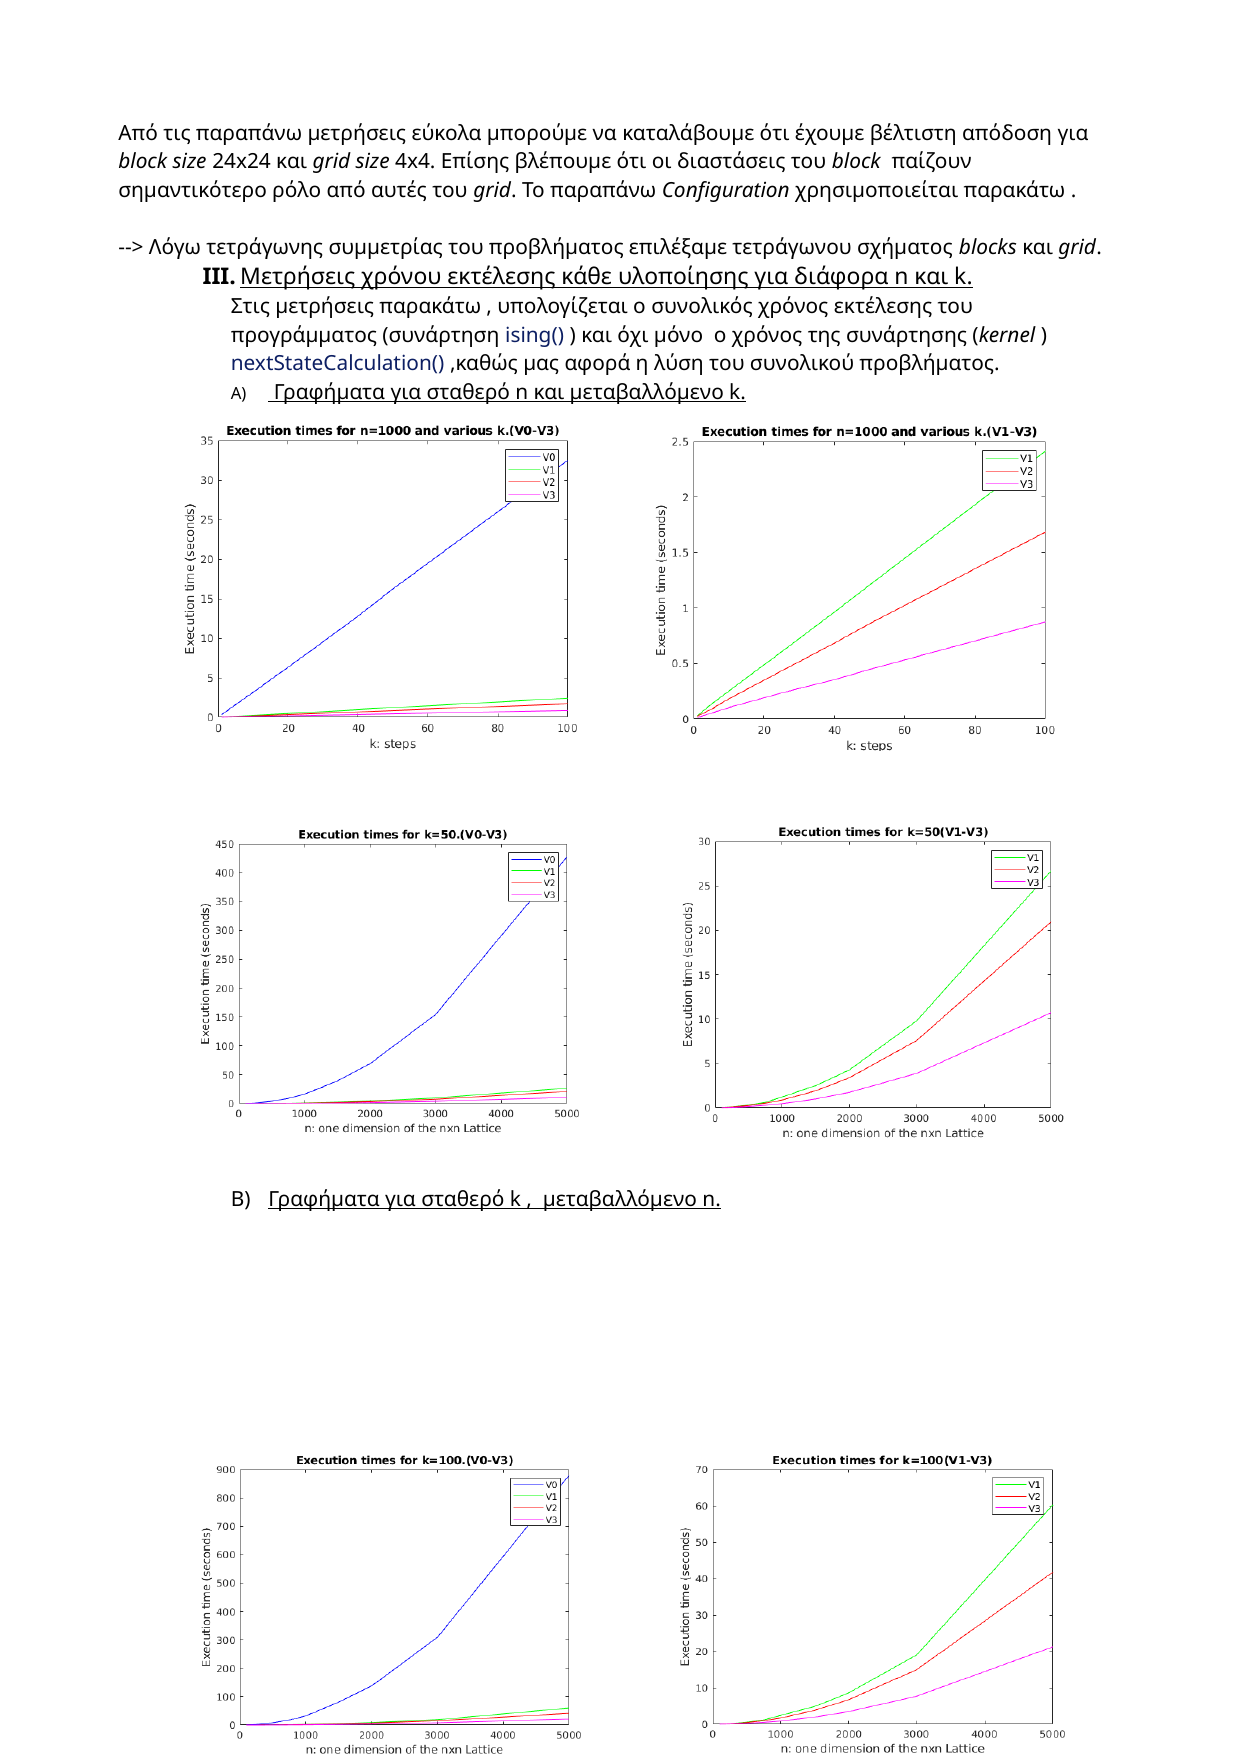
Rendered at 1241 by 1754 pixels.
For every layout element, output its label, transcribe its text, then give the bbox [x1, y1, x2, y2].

text Στις μετρήσεις παρακάτω , υπολογίζεται ο συνολικός χρόνος εκτέλεσης του προγράμματος (συνάρτηση ising() ) και όχι μόνο ο χρόνος της συνάρτησης (kernel ) nextStateCalculation() ,καθώς μας αφορά η λύση του συνολικού προβλήματος. [231, 292, 1122, 377]
picture [650, 421, 1058, 751]
picture [181, 422, 581, 750]
text --> Λόγω τετράγωνης συμμετρίας του προβλήματος επιλέξαμε τετράγωνου σχήματος blocks και grid. [118, 232, 1122, 260]
text Από τις παραπάνω μετρήσεις εύκολα μπορούμε να καταλάβουμε ότι έχουμε βέλτιστη απόδοση για block size 24x24 και grid size 4x4. Επίσης βλέπουμε ότι οι διαστάσεις του block παίζουν σημαντικότερο ρόλο από αυτές του grid. Το παραπάνω Configuration χρησιμοποιείται παρακάτω . [118, 118, 1122, 203]
list Γραφήματα για σταθερό k , μεταβαλλόμενο n. [231, 1184, 1122, 1212]
picture [675, 1452, 1067, 1754]
list Γραφήματα για σταθερό n και μεταβαλλόμενο k. [231, 377, 1122, 405]
picture [197, 826, 582, 1135]
list Μετρήσεις χρόνου εκτέλεσης κάθε υλοποίησης για διάφορα n και k. [202, 260, 1122, 292]
picture [193, 1453, 587, 1754]
picture [677, 825, 1067, 1140]
